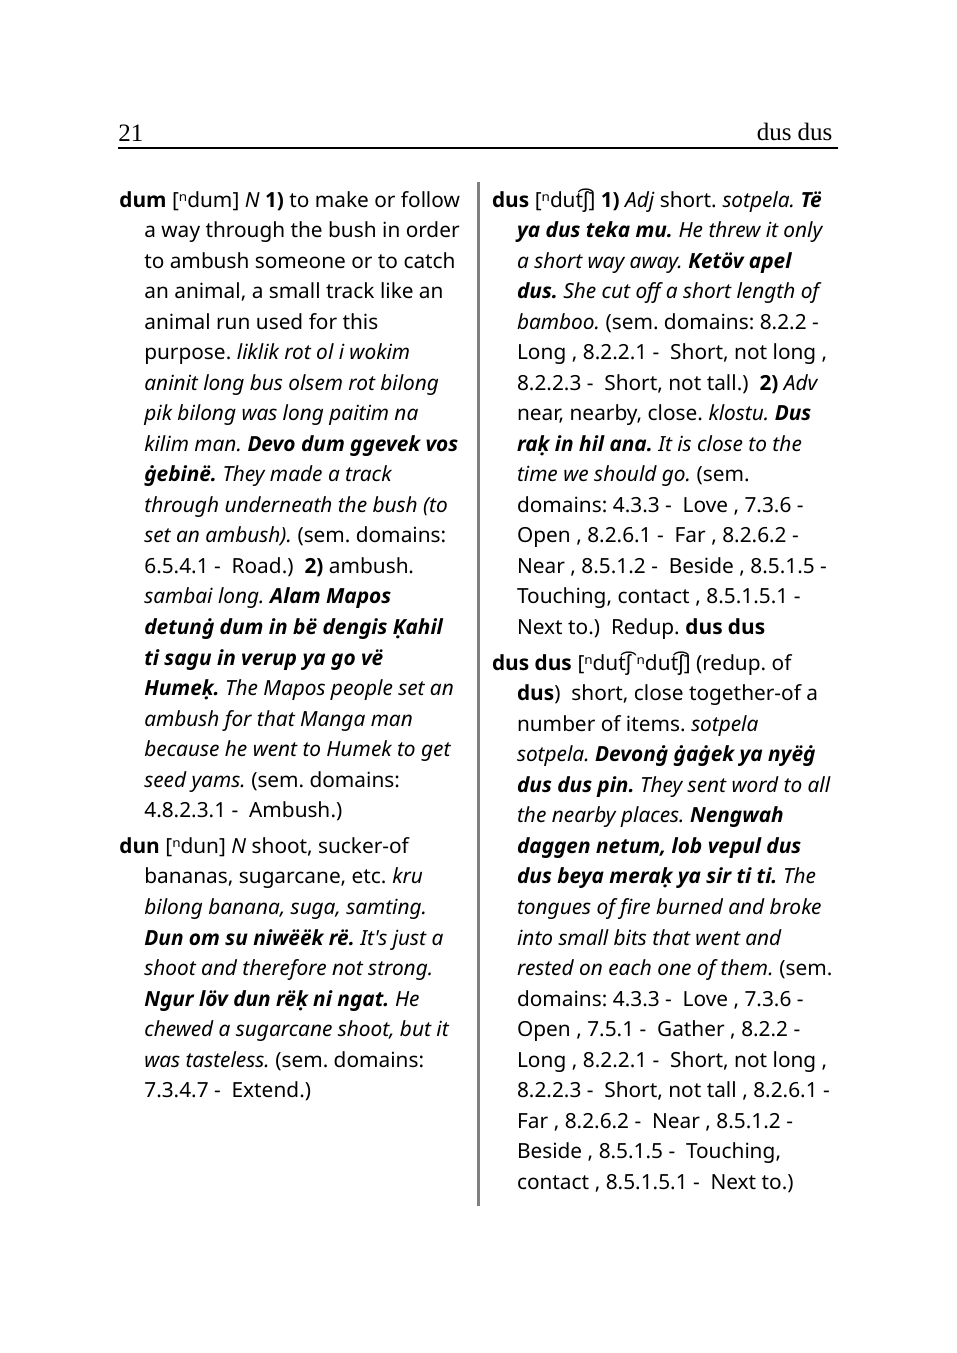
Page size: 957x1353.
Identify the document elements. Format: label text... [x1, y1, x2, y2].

text dum [ⁿdum] N 1) to make or follow a way through the bush in order to ambush someone or to catch an animal, a small track like an animal run used for this purpose. liklik rot ol i wokim aninit long bus olsem rot bilong pik bilong was long paitim na kilim man. Devo dum ggevek vos ġebinë. They made a track through underneath the bush (to set an ambush). (sem. domains: 6.5.4.1 - Road.) 2) ambush. sambai long. Alam Mapos detunġ dum in bë dengis Ḳahil ti sagu in verup ya go vë Humeḳ. The Mapos people set an ambush for that Manga man because he went to Humek to get seed yams. (sem. domains: 4.8.2.3.1 - Ambush.) [119, 183, 465, 828]
text dus [ⁿdut͡ʃ] 1) Adj short. sotpela. Të ya dus teka mu. He threw it only a short way away. Ketöv apel dus. She cut off a short length of bamboo. (sem. domains: 8.2.2 - Long , 8.2.2.1 - Short, not long , 8.2.2.3 - Short, not tall.) 2) Adv near, nearby, close. klostu. Dus raḳ in hil ana. It is close to the time we should go. (sem. domains: 4.3.3 - Love , 7.3.6 - Open , 8.2.6.1 - Far , 8.2.6.2 - Near , 8.5.1.2 - Beside , 8.5.1.5 - Touching, contact , 8.5.1.5.1 - Next to.) Redup. dus dus [492, 183, 837, 645]
text dus dus [ⁿdut͡ʃ ⁿdut͡ʃ] (redup. of dus) short, close together-of a number of items. sotpela sotpela. Devonġ ġaġek ya nyëġ dus dus pin. They sent word to all the nearby places. Nengwah daggen netum, lob vepul dus dus beya meraḳ ya sir ti ti. The tongues of fire burned and broke into small bits that went and rested on each one of them. (sem. domains: 4.3.3 - Love , 7.3.6 - Open , 7.5.1 - Gather , 8.2.2 - Long , 8.2.2.1 - Short, not long , 8.2.2.3 - Short, not tall , 8.2.6.1 - Far , 8.2.6.2 - Near , 8.5.1.2 - Beside , 8.5.1.5 - Touching, contact , 8.5.1.5.1 - Next to.) [492, 645, 837, 1199]
text dun [ⁿdun] N shoot, sucker-of bananas, sugarcane, etc. kru bilong banana, suga, samting. Dun om su niwëëk rë. It's just a shoot and therefore not strong. Ngur löv dun rëḳ ni ngat. He chewed a sugarcane shoot, but it was tasteless. (sem. domains: 7.3.4.7 - Extend.) [119, 828, 465, 1108]
